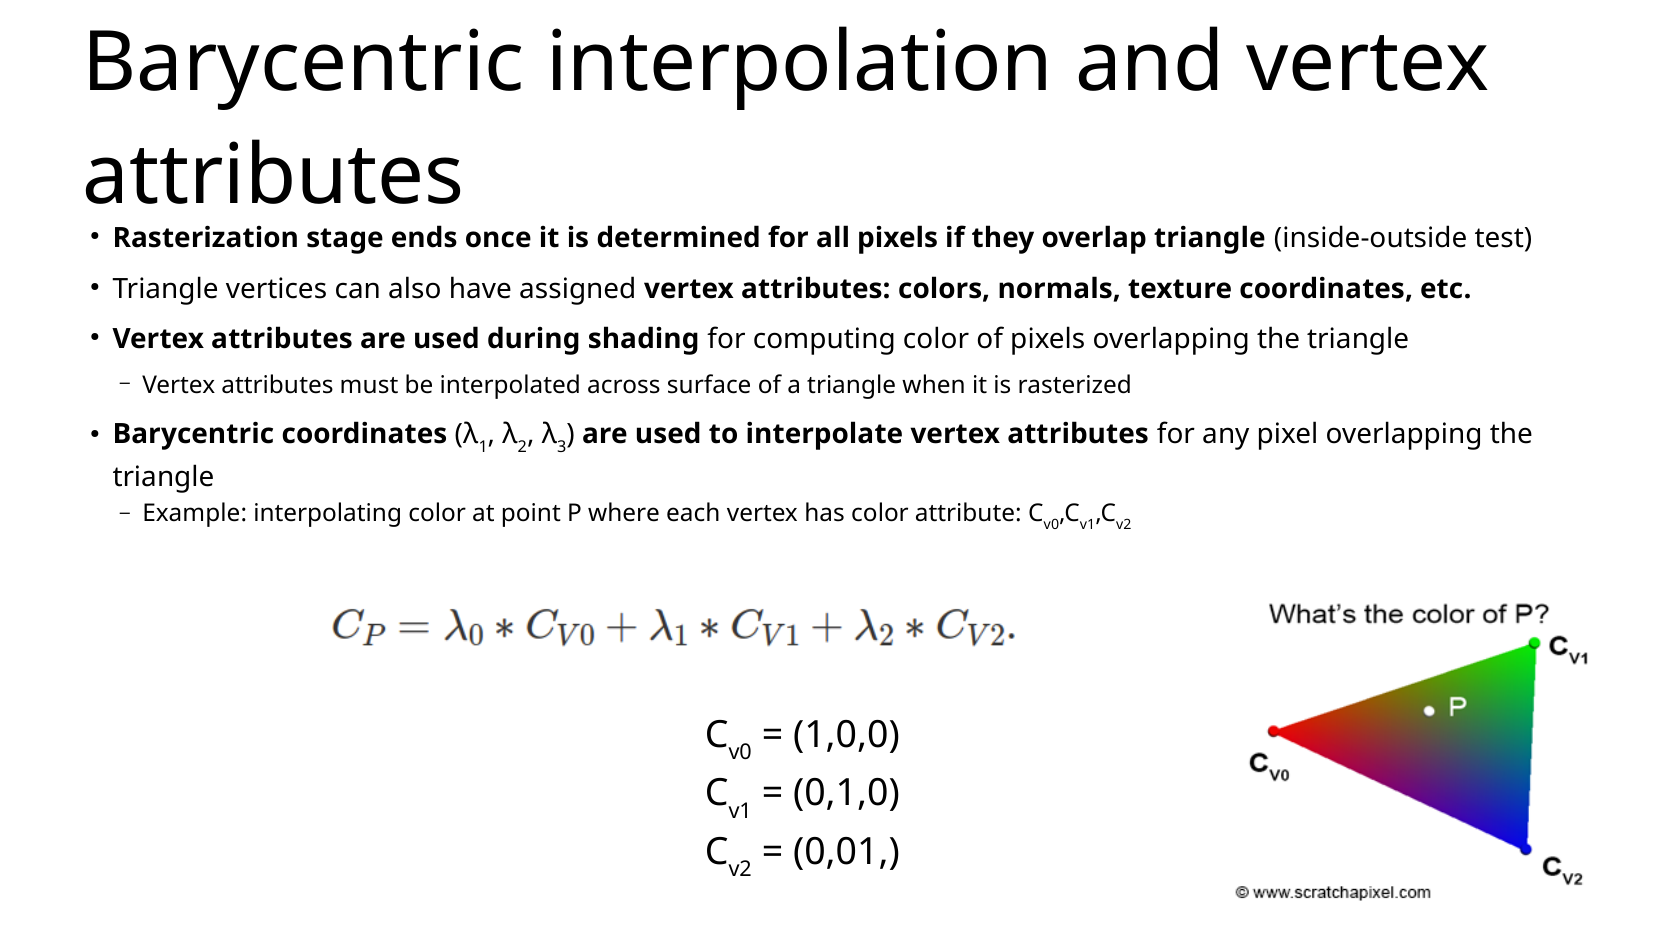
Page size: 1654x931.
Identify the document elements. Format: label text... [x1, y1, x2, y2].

title Barycentric interpolation and vertex attributes [82, 37, 1571, 193]
text_box Cv0 = (1,0,0) Cv1 = (0,1,0) Cv2 = (0,01,) [690, 699, 994, 875]
picture [302, 569, 1036, 675]
list Rasterization stage ends once it is determined for all pixels if they overlap triangle (inside-outside test) Triangle vertices can also have assigned vertex attributes: colors, normals, texture coordinates, etc. Vertex attributes are used during shading for computing color of pixels overlapping the triangle Vertex attributes must be interpolated across surface of a triangle when it is rasterized Barycentric coordinates (λ1, λ2, λ3) are used to interpolate vertex attributes for any pixel overlapping the triangle Example: interpolating color at point P where each vertex has color attribute: Cv0,Cv1,Cv2 [82, 217, 1571, 556]
picture [1232, 584, 1621, 902]
